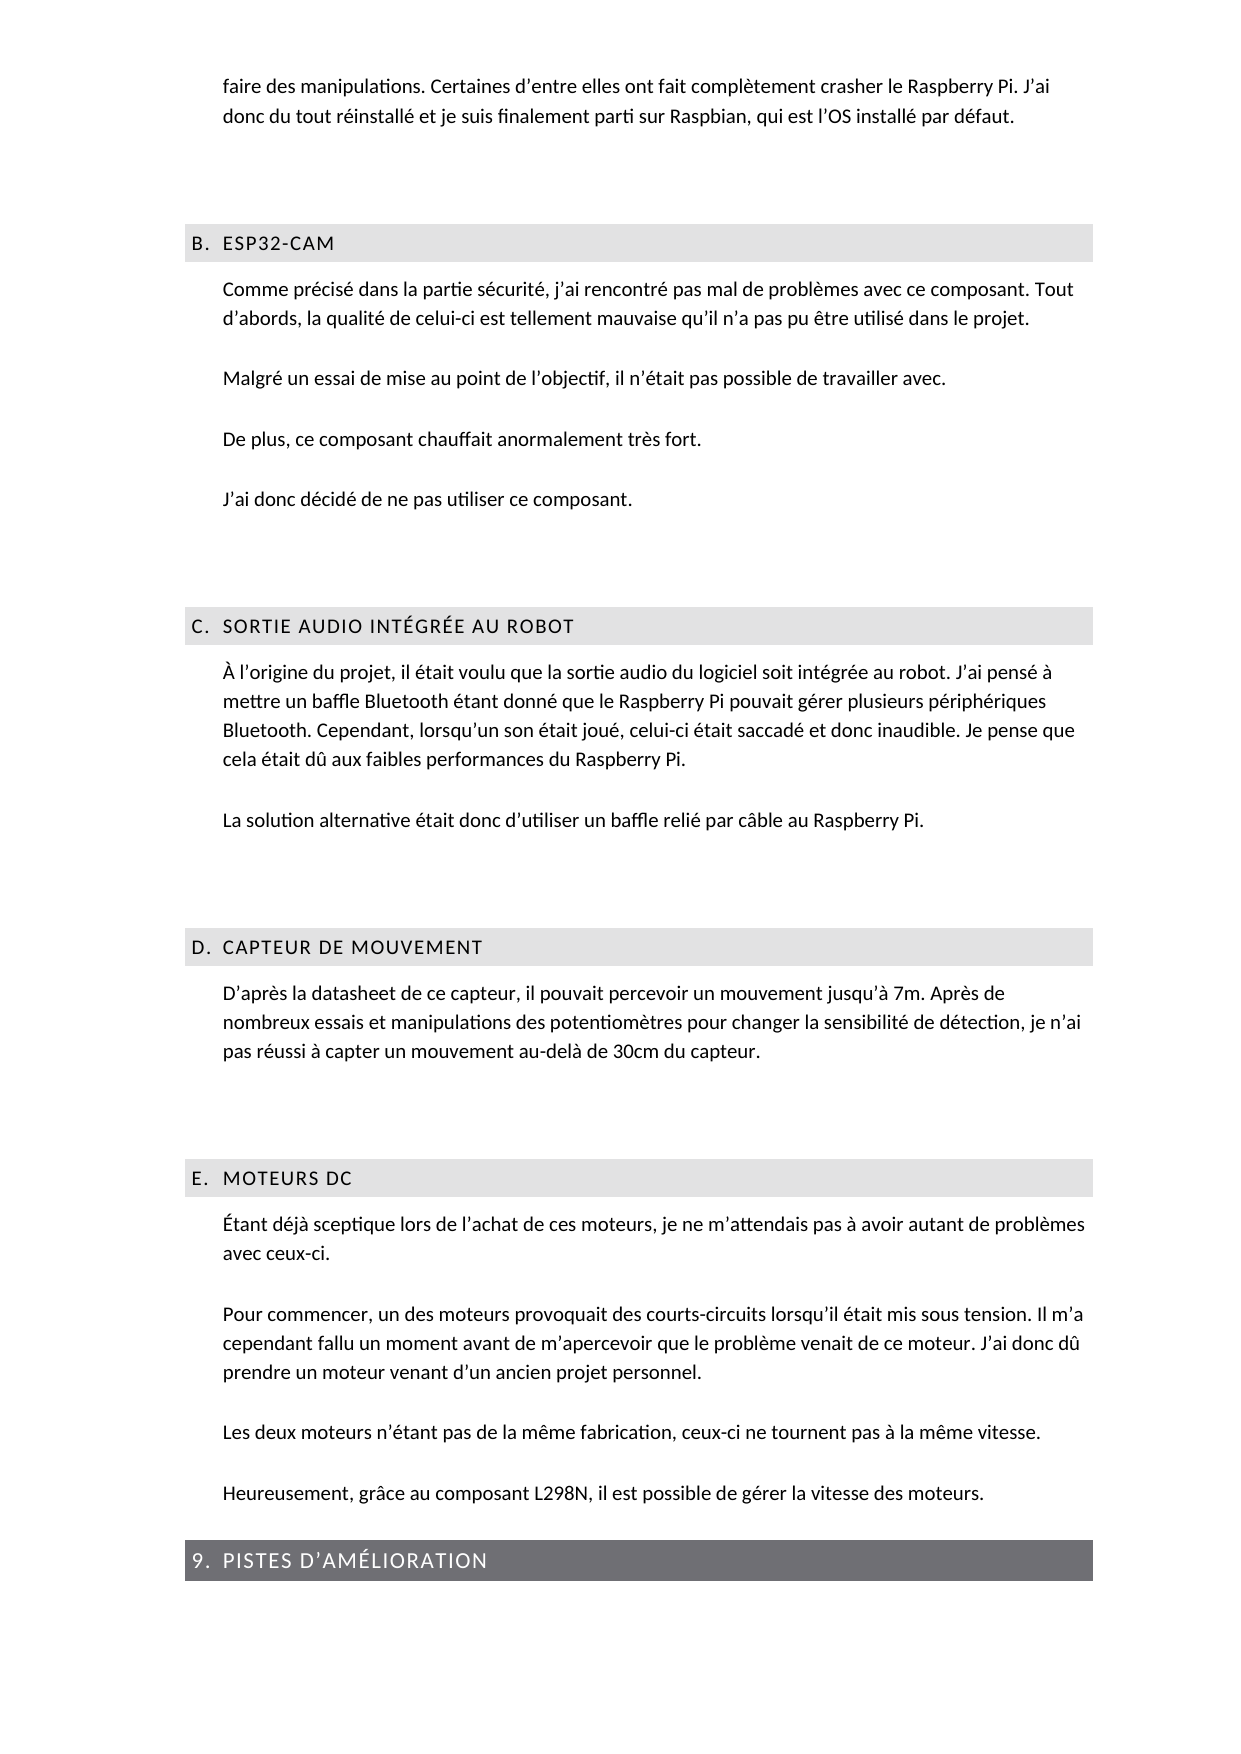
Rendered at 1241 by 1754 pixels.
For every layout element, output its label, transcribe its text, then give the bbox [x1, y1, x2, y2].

list La solution alternative était donc d’utiliser un baffle relié par câble au Raspberry Pi. [223, 807, 1093, 832]
list Heureusement, grâce au composant L298N, il est possible de gérer la vitesse des moteurs. [223, 1480, 1093, 1505]
list J’ai donc décidé de ne pas utiliser ce composant. [223, 486, 1093, 512]
list Pistes d’amélioration [191, 1547, 1086, 1575]
list Pour commencer, un des moteurs provoquait des courts-circuits lorsqu’il était mis sous tension. Il m’a cependant fallu un moment avant de m’apercevoir que le problème venait de ce moteur. J’ai donc dû prendre un moteur venant d’un ancien projet personnel. [223, 1301, 1093, 1384]
list ESP32-CAM [191, 230, 1086, 255]
list Étant déjà sceptique lors de l’achat de ces moteurs, je ne m’attendais pas à avoir autant de problèmes avec ceux-ci. [223, 1211, 1093, 1266]
list Malgré un essai de mise au point de l’objectif, il n’était pas possible de travailler avec. [223, 365, 1093, 391]
list De plus, ce composant chauffait anormalement très fort. [223, 426, 1093, 451]
list Les deux moteurs n’étant pas de la même fabrication, ceux-ci ne tournent pas à la même vitesse. [223, 1419, 1093, 1445]
list D’après la datasheet de ce capteur, il pouvait percevoir un mouvement jusqu’à 7m. Après de nombreux essais et manipulations des potentiomètres pour changer la sensibilité de détection, je n’ai pas réussi à capter un mouvement au-delà de 30cm du capteur. [223, 980, 1093, 1064]
list Moteurs DC [191, 1165, 1086, 1191]
list Comme précisé dans la partie sécurité, j’ai rencontré pas mal de problèmes avec ce composant. Tout d’abords, la qualité de celui-ci est tellement mauvaise qu’il n’a pas pu être utilisé dans le projet. [223, 276, 1093, 330]
list À l’origine du projet, il était voulu que la sortie audio du logiciel soit intégrée au robot. J’ai pensé à mettre un baffle Bluetooth étant donné que le Raspberry Pi pouvait gérer plusieurs périphériques Bluetooth. Cependant, lorsqu’un son était joué, celui-ci était saccadé et donc inaudible. Je pense que cela était dû aux faibles performances du Raspberry Pi. [223, 659, 1093, 772]
list Sortie audio intégrée au robot [191, 613, 1086, 639]
list Capteur de mouvement [191, 934, 1086, 959]
list faire des manipulations. Certaines d’entre elles ont fait complètement crasher le Raspberry Pi. J’ai donc du tout réinstallé et je suis finalement parti sur Raspbian, qui est l’OS installé par défaut. [223, 74, 1093, 128]
